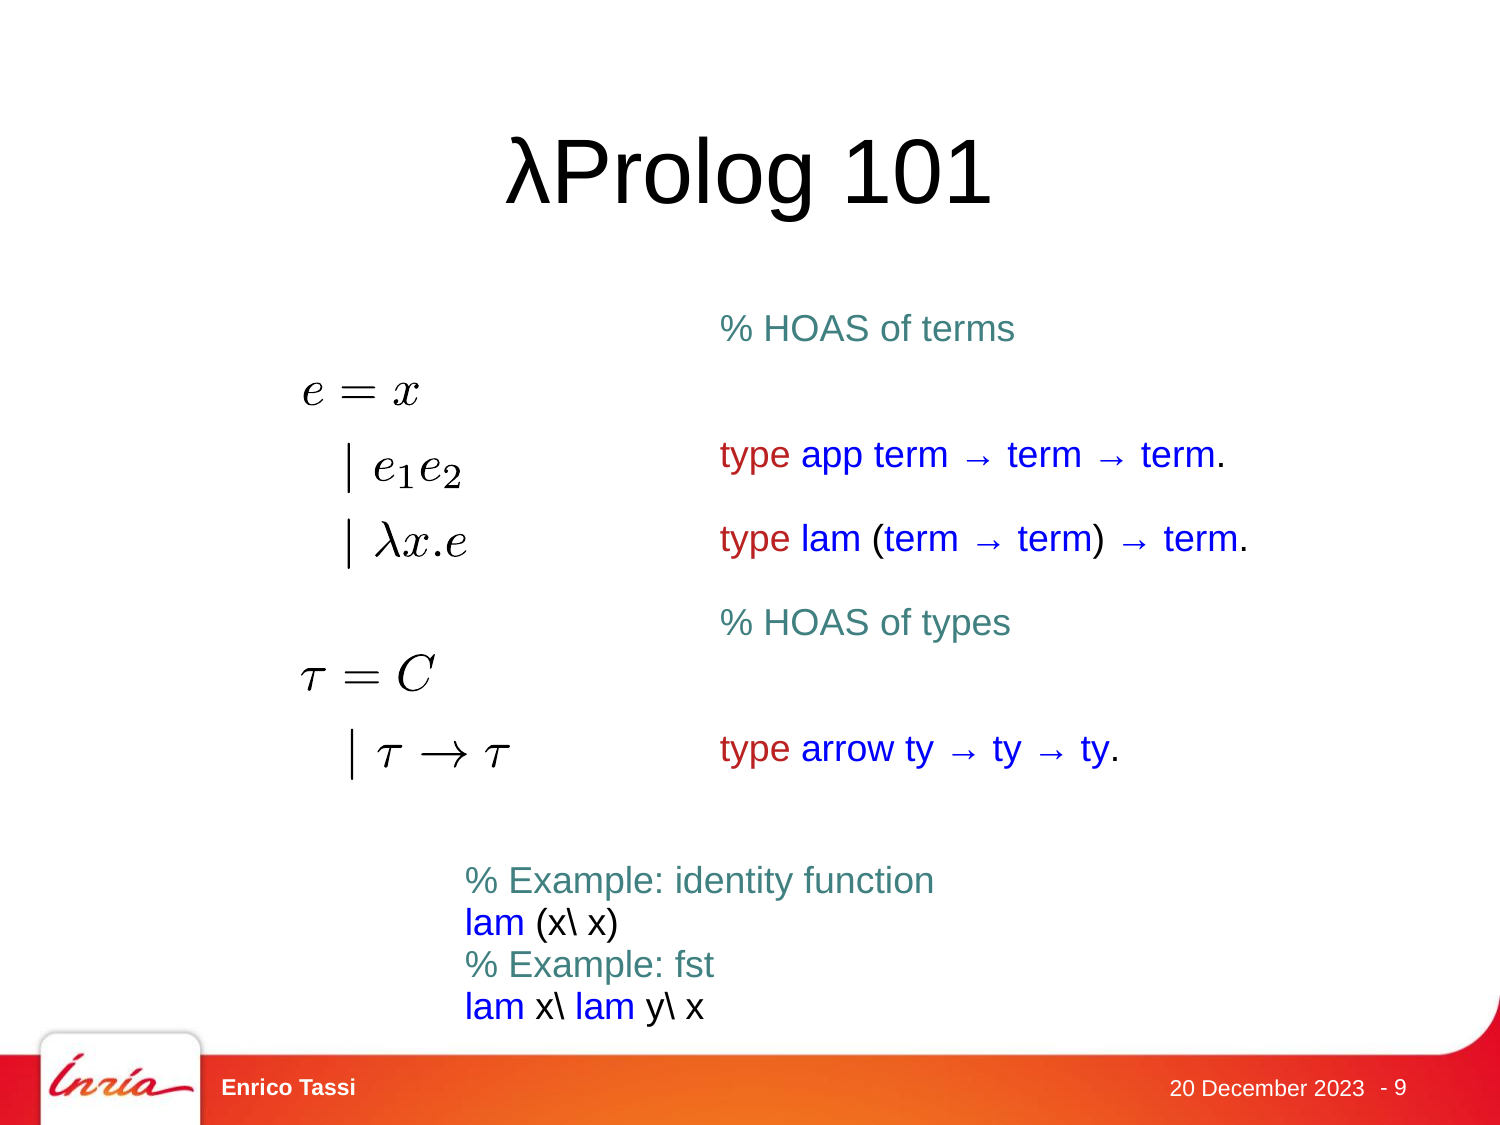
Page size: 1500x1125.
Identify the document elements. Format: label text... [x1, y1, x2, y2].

text_box % HOAS of terms type app term → term → term. type lam (term → term) → term. % HOAS of types type arrow ty → ty → ty. [705, 299, 1276, 811]
picture [0, 947, 1500, 1125]
title λProlog 101 [131, 77, 1369, 266]
text_box [301, 382, 467, 569]
text_box [299, 654, 511, 781]
text_box % Example: identity function lam (x\ x) % Example: fst lam x\ lam y\ x [450, 852, 961, 1036]
